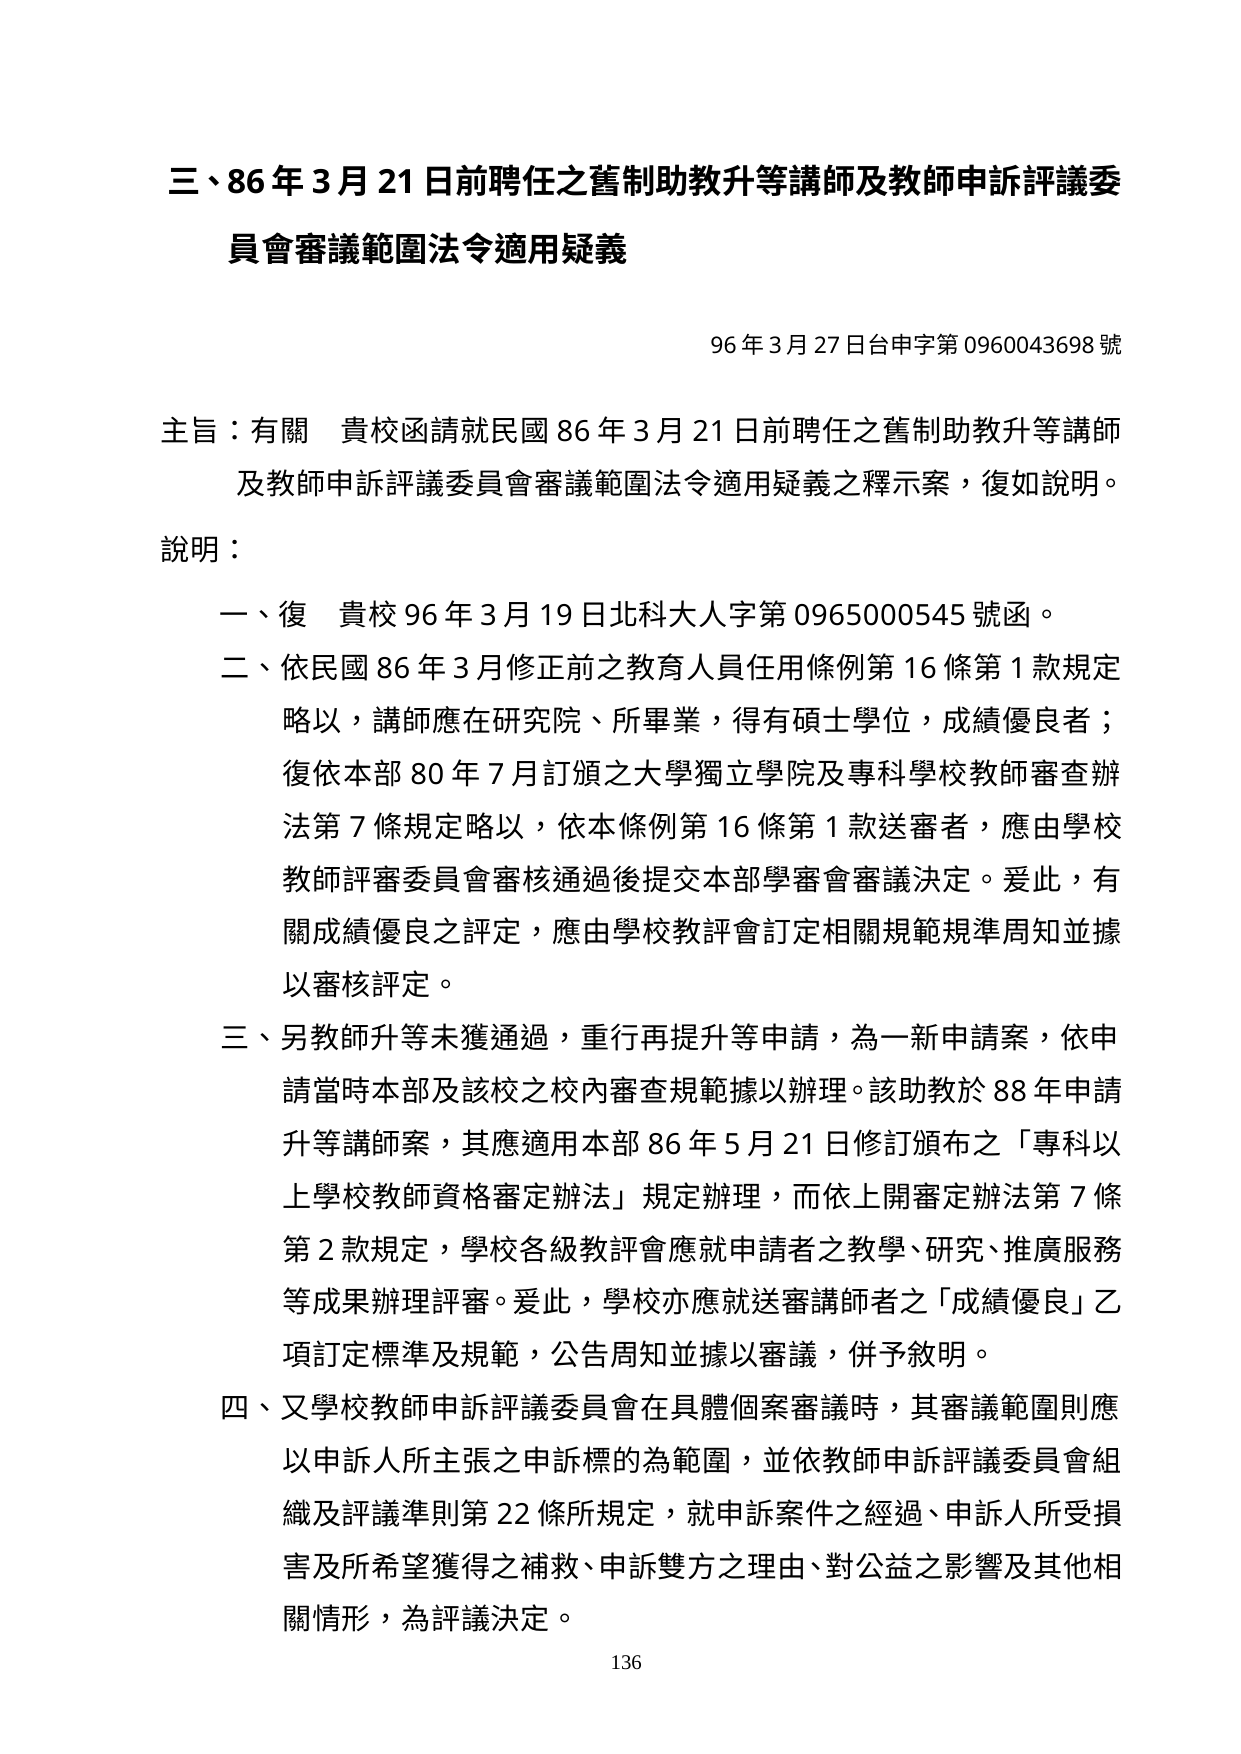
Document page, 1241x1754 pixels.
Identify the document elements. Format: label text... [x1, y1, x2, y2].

text 96年3月27日台申字第0960043698號 [130, 327, 1122, 361]
subtitle 三、86年3月21日前聘任之舊制助教升等講師及教師申訴評議委員會審議範圍法令適用疑義 [167, 154, 1122, 271]
text 主旨：有關 貴校函請就民國86年3月21日前聘任之舊制助教升等講師及教師申訴評議委員會審議範圍法令適用疑義之釋示案，復如說明。 [160, 408, 1122, 503]
text 四、又學校教師申訴評議委員會在具體個案審議時，其審議範圍則應以申訴人所主張之申訴標的為範圍，並依教師申訴評議委員會組織及評議準則第22條所規定，就申訴案件之經過、申訴人所受損害及所希望獲得之補救、申訴雙方之理由、對公益之影響及其他相關情形，為評議決定。 [130, 1384, 1122, 1638]
text 一、復 貴校96年3月19日北科大人字第0965000545號函。 [130, 592, 1122, 634]
text 三、另教師升等未獲通過，重行再提升等申請，為一新申請案，依申請當時本部及該校之校內審查規範據以辦理。該助教於88年申請升等講師案，其應適用本部86年5月21日修訂頒布之「專科以上學校教師資格審定辦法」規定辦理，而依上開審定辦法第7條第2款規定，學校各級教評會應就申請者之教學、研究、推廣服務等成果辦理評審。爰此，學校亦應就送審講師者之「成績優良」乙項訂定標準及規範，公告周知並據以審議，併予敘明。 [130, 1014, 1122, 1374]
text 說明： [160, 526, 1122, 568]
text 二、依民國86年3月修正前之教育人員任用條例第16條第1款規定略以，講師應在研究院、所畢業，得有碩士學位，成績優良者；復依本部80年7月訂頒之大學獨立學院及專科學校教師審查辦法第7條規定略以，依本條例第16條第1款送審者，應由學校教師評審委員會審核通過後提交本部學審會審議決定。爰此，有關成績優良之評定，應由學校教評會訂定相關規範規準周知並據以審核評定。 [130, 644, 1122, 1004]
